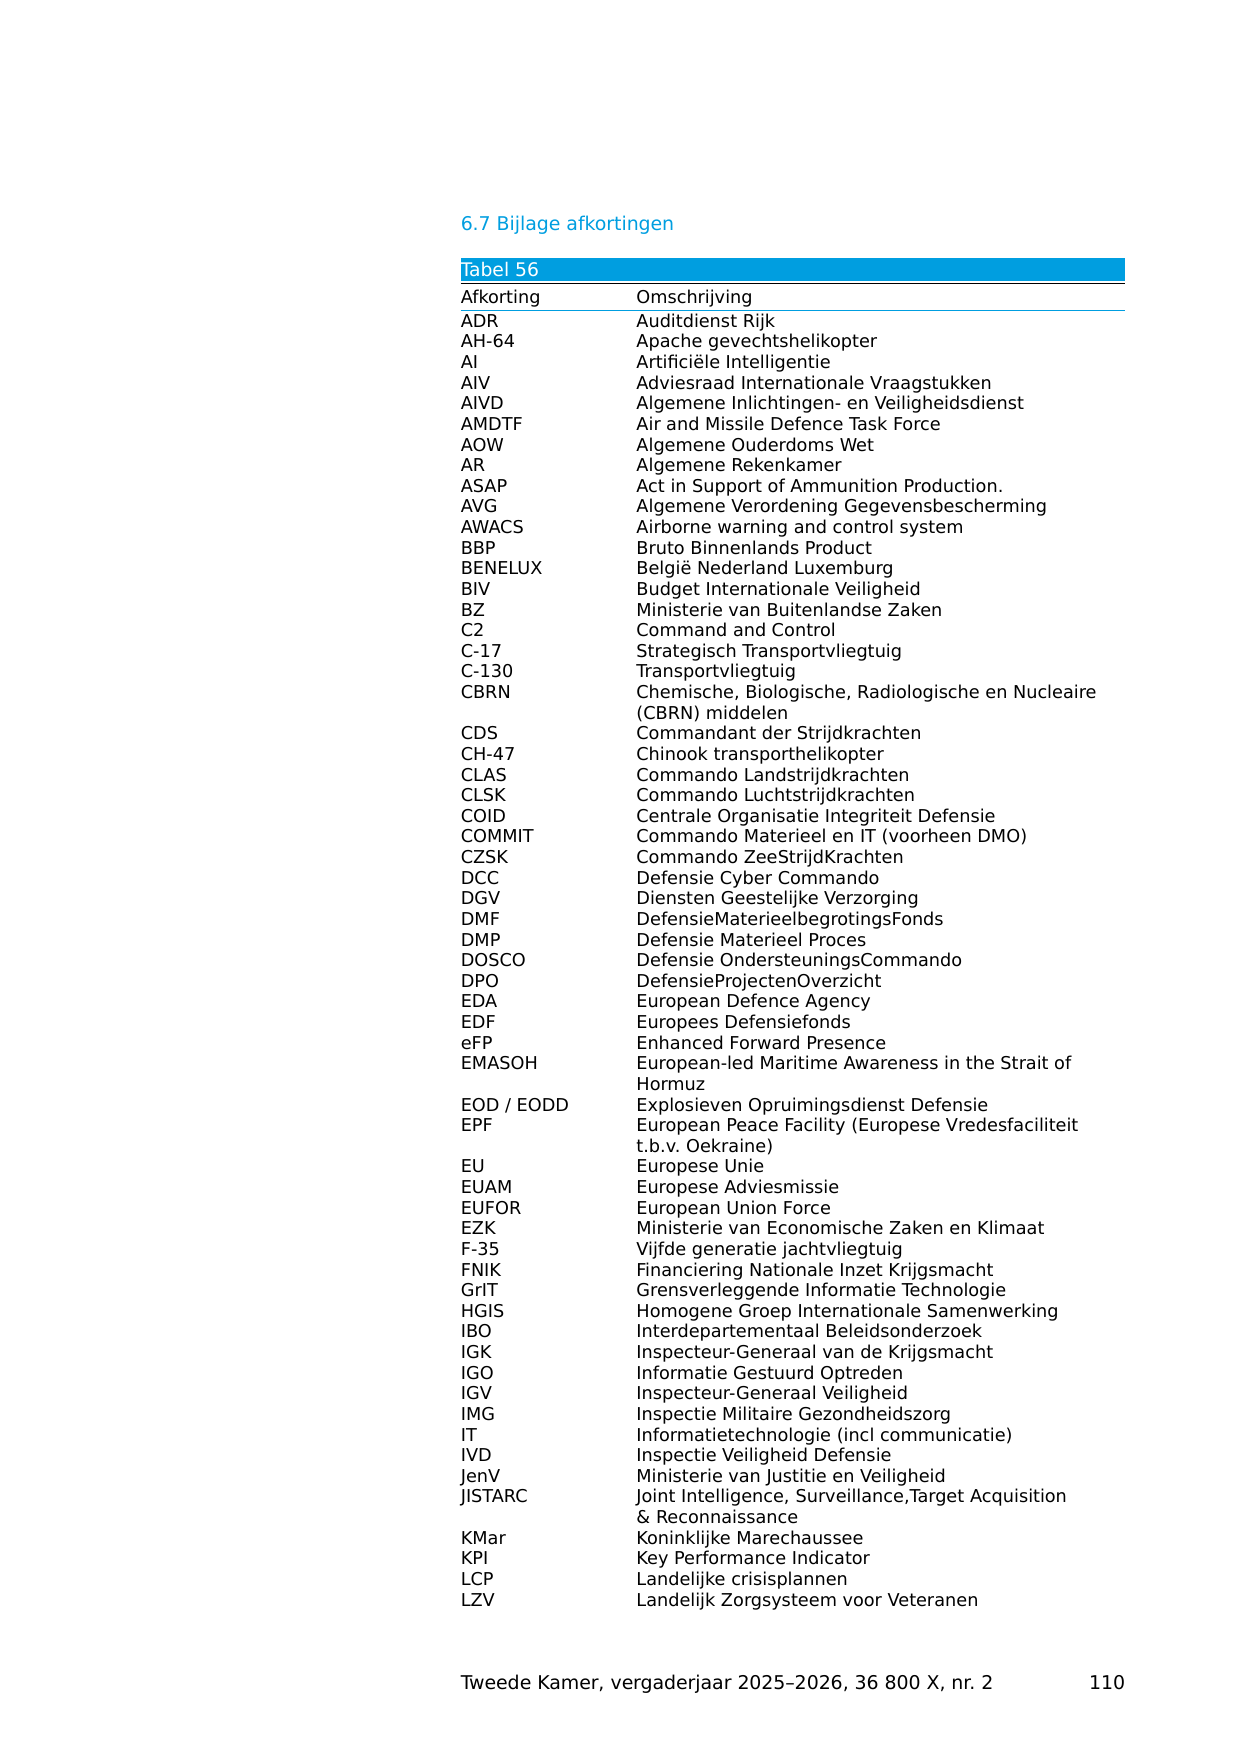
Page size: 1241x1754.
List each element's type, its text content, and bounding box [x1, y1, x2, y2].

table_cell EMASOH [461, 1053, 633, 1094]
table_cell DGV [461, 888, 633, 909]
table_cell IMG [461, 1404, 633, 1424]
table_cell Homogene Groep Internationale Samenwerking [633, 1301, 1125, 1321]
table_cell Bruto Binnenlands Product [633, 538, 1125, 558]
table_cell DMF [461, 909, 633, 929]
table_cell Air and Missile Defence Task Force [633, 414, 1125, 434]
table_cell EPF [461, 1115, 633, 1156]
table_cell EUFOR [461, 1198, 633, 1218]
table_cell Grensverleggende Informatie Technologie [633, 1280, 1125, 1301]
table_cell Ministerie van Justitie en Veiligheid [633, 1466, 1125, 1486]
table_cell BENELUX [461, 558, 633, 579]
table_cell Chinook transporthelikopter [633, 744, 1125, 764]
table_cell C2 [461, 620, 633, 641]
table_cell Algemene Inlichtingen- en Veiligheidsdienst [633, 393, 1125, 414]
table_cell Interdepartementaal Beleidsonderzoek [633, 1321, 1125, 1342]
table_cell BBP [461, 538, 633, 558]
table_cell KMar [461, 1528, 633, 1548]
table_cell IT [461, 1425, 633, 1445]
table_cell EZK [461, 1218, 633, 1239]
table_cell AR [461, 455, 633, 476]
table_cell Ministerie van Buitenlandse Zaken [633, 600, 1125, 620]
table_cell AMDTF [461, 414, 633, 434]
table_cell DCC [461, 868, 633, 888]
table_cell HGIS [461, 1301, 633, 1321]
table_cell ASAP [461, 476, 633, 496]
table_cell IGK [461, 1342, 633, 1363]
table_cell Explosieven Opruimingsdienst Defensie [633, 1095, 1125, 1115]
table_cell EUAM [461, 1177, 633, 1198]
table_cell ADR [461, 311, 633, 331]
table_cell AIV [461, 373, 633, 393]
table_cell Landelijke crisisplannen [633, 1569, 1125, 1589]
table_cell LCP [461, 1569, 633, 1589]
table_cell Europese Adviesmissie [633, 1177, 1125, 1198]
table_cell European Defence Agency [633, 991, 1125, 1012]
table_cell EDA [461, 991, 633, 1012]
table_cell Commando Luchtstrijdkrachten [633, 785, 1125, 806]
table_cell CDS [461, 723, 633, 744]
table_cell Budget Internationale Veiligheid [633, 579, 1125, 599]
table_cell Defensie Materieel Proces [633, 930, 1125, 950]
table_cell Chemische, Biologische, Radiologische en Nucleaire (CBRN) middelen [633, 682, 1125, 723]
table_cell CH-47 [461, 744, 633, 764]
table_cell Informatietechnologie (incl communicatie) [633, 1425, 1125, 1445]
table_cell Omschrijving [633, 284, 1125, 310]
table_cell Commandant der Strijdkrachten [633, 723, 1125, 744]
table_cell BZ [461, 600, 633, 620]
table_cell COMMIT [461, 826, 633, 847]
title 6.7 Bijlage afkortingen [461, 213, 1125, 235]
table_cell AOW [461, 435, 633, 455]
table_cell AI [461, 352, 633, 373]
table_cell CLAS [461, 765, 633, 785]
table_cell Apache gevechtshelikopter [633, 331, 1125, 352]
table_cell IBO [461, 1321, 633, 1342]
table_cell Landelijk Zorgsysteem voor Veteranen [633, 1590, 1125, 1610]
table_cell België Nederland Luxemburg [633, 558, 1125, 579]
table_cell F-35 [461, 1239, 633, 1259]
table_cell GrIT [461, 1280, 633, 1301]
table_cell AWACS [461, 517, 633, 538]
table_cell Airborne warning and control system [633, 517, 1125, 538]
table_cell Algemene Verordening Gegevensbescherming [633, 496, 1125, 517]
table_cell KPI [461, 1548, 633, 1569]
table_cell Act in Support of Ammunition Production. [633, 476, 1125, 496]
table_cell Algemene Rekenkamer [633, 455, 1125, 476]
table_cell Afkorting [461, 284, 633, 310]
table_cell European Peace Facility (Europese Vredesfaciliteit t.b.v. Oekraine) [633, 1115, 1125, 1156]
table_cell CZSK [461, 847, 633, 868]
table_cell FNIK [461, 1260, 633, 1280]
table_cell Key Performance Indicator [633, 1548, 1125, 1569]
table_cell European Union Force [633, 1198, 1125, 1218]
table_cell EU [461, 1156, 633, 1177]
table_cell EOD / EODD [461, 1095, 633, 1115]
table_cell AH-64 [461, 331, 633, 352]
table_cell Financiering Nationale Inzet Krijgsmacht [633, 1260, 1125, 1280]
table_cell Strategisch Transportvliegtuig [633, 641, 1125, 661]
table_cell Transportvliegtuig [633, 661, 1125, 682]
table_cell Europese Unie [633, 1156, 1125, 1177]
table_cell Inspectie Veiligheid Defensie [633, 1445, 1125, 1466]
table_cell DefensieMaterieelbegrotingsFonds [633, 909, 1125, 929]
table_cell Auditdienst Rijk [633, 311, 1125, 331]
table_cell European-led Maritime Awareness in the Strait of Hormuz [633, 1053, 1125, 1094]
table_cell JenV [461, 1466, 633, 1486]
table_cell JISTARC [461, 1486, 633, 1528]
table_cell Enhanced Forward Presence [633, 1033, 1125, 1053]
table_cell Command and Control [633, 620, 1125, 641]
table_cell Joint Intelligence, Surveillance,Target Acquisition & Reconnaissance [633, 1486, 1125, 1528]
table_cell Inspecteur-Generaal van de Krijgsmacht [633, 1342, 1125, 1363]
table_cell DMP [461, 930, 633, 950]
table_cell Diensten Geestelijke Verzorging [633, 888, 1125, 909]
table_cell Defensie Cyber Commando [633, 868, 1125, 888]
table_cell Vijfde generatie jachtvliegtuig [633, 1239, 1125, 1259]
table_cell Europees Defensiefonds [633, 1012, 1125, 1033]
table_cell DPO [461, 971, 633, 991]
table_cell Ministerie van Economische Zaken en Klimaat [633, 1218, 1125, 1239]
table_cell BIV [461, 579, 633, 599]
table_cell IVD [461, 1445, 633, 1466]
table_cell C-130 [461, 661, 633, 682]
table_cell LZV [461, 1590, 633, 1610]
table_cell Inspectie Militaire Gezondheidszorg [633, 1404, 1125, 1424]
table_cell EDF [461, 1012, 633, 1033]
table_cell Artificiële Intelligentie [633, 352, 1125, 373]
table_cell DefensieProjectenOverzicht [633, 971, 1125, 991]
table_cell Koninklijke Marechaussee [633, 1528, 1125, 1548]
table_cell Commando Materieel en IT (voorheen DMO) [633, 826, 1125, 847]
table_cell CLSK [461, 785, 633, 806]
table_cell Algemene Ouderdoms Wet [633, 435, 1125, 455]
table_cell Commando Landstrijdkrachten [633, 765, 1125, 785]
table_cell Informatie Gestuurd Optreden [633, 1363, 1125, 1383]
table_cell IGO [461, 1363, 633, 1383]
table_cell CBRN [461, 682, 633, 723]
table_cell Centrale Organisatie Integriteit Defensie [633, 806, 1125, 826]
table_cell AVG [461, 496, 633, 517]
table_cell AIVD [461, 393, 633, 414]
table_cell Commando ZeeStrijdKrachten [633, 847, 1125, 868]
table_cell Adviesraad Internationale Vraagstukken [633, 373, 1125, 393]
table_cell C-17 [461, 641, 633, 661]
table_cell eFP [461, 1033, 633, 1053]
table_cell IGV [461, 1383, 633, 1404]
table_cell COID [461, 806, 633, 826]
table_cell DOSCO [461, 950, 633, 971]
table_cell Inspecteur-Generaal Veiligheid [633, 1383, 1125, 1404]
table_cell Defensie OndersteuningsCommando [633, 950, 1125, 971]
